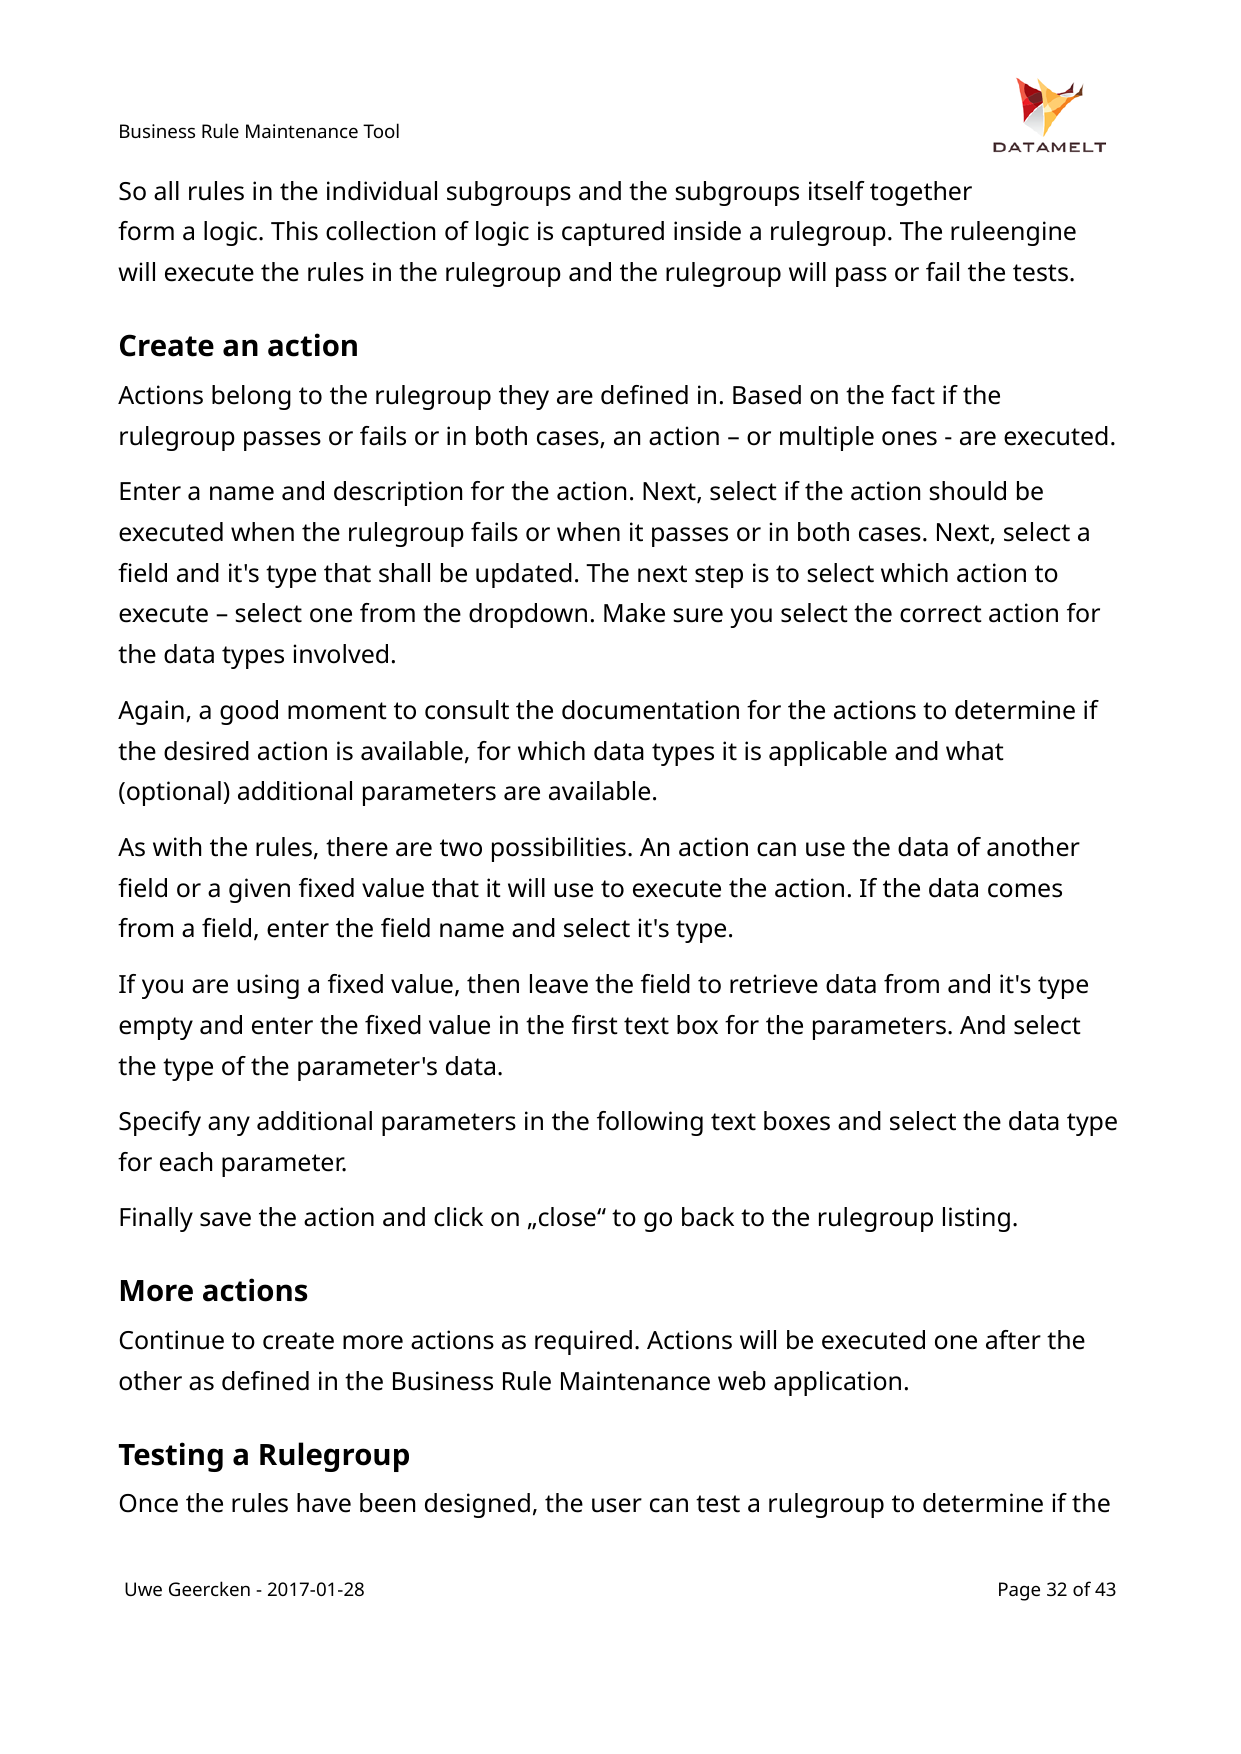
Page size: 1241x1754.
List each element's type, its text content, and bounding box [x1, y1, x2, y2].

text Enter a name and description for the action. Next, select if the action should be executed when the rulegroup fails or when it passes or in both cases. Next, select a field and it's type that shall be updated. The next step is to select which action to execute – select one from the dropdown. Make sure you select the correct action for the data types involved. [118, 474, 1122, 671]
subtitle Testing a Rulegroup [118, 1433, 1122, 1473]
text Continue to create more actions as required. Actions will be executed one after the other as defined in the Business Rule Maintenance web application. [118, 1322, 1122, 1397]
text Finally save the action and click on „close“ to go back to the rulegroup listing. [118, 1200, 1122, 1234]
text If you are using a fixed value, then leave the field to retrieve data from and it's type empty and enter the fixed value in the first text box for the parameters. And select the type of the parameter's data. [118, 967, 1122, 1082]
text Once the rules have been designed, the user can test a rulegroup to determine if the [118, 1486, 1122, 1520]
text Actions belong to the rulegroup they are defined in. Based on the fact if the rulegroup passes or fails or in both cases, an action – or multiple ones - are executed. [118, 377, 1122, 452]
picture [992, 69, 1107, 160]
subtitle Create an action [118, 325, 1122, 365]
text Specify any additional parameters in the following text boxes and select the data type for each parameter. [118, 1104, 1122, 1178]
text So all rules in the individual subgroups and the subgroups itself together form a logic. This collection of logic is captured inside a rulegroup. The ruleengine will execute the rules in the rulegroup and the rulegroup will pass or fail the tests. [118, 173, 1122, 289]
subtitle More actions [118, 1270, 1122, 1310]
text As with the rules, there are two possibilities. An action can use the data of another field or a given fixed value that it will use to execute the action. If the data comes from a field, enter the field name and select it's type. [118, 829, 1122, 945]
text Again, a good moment to consult the documentation for the actions to determine if the desired action is available, for which data types it is applicable and what (optional) additional parameters are available. [118, 692, 1122, 808]
